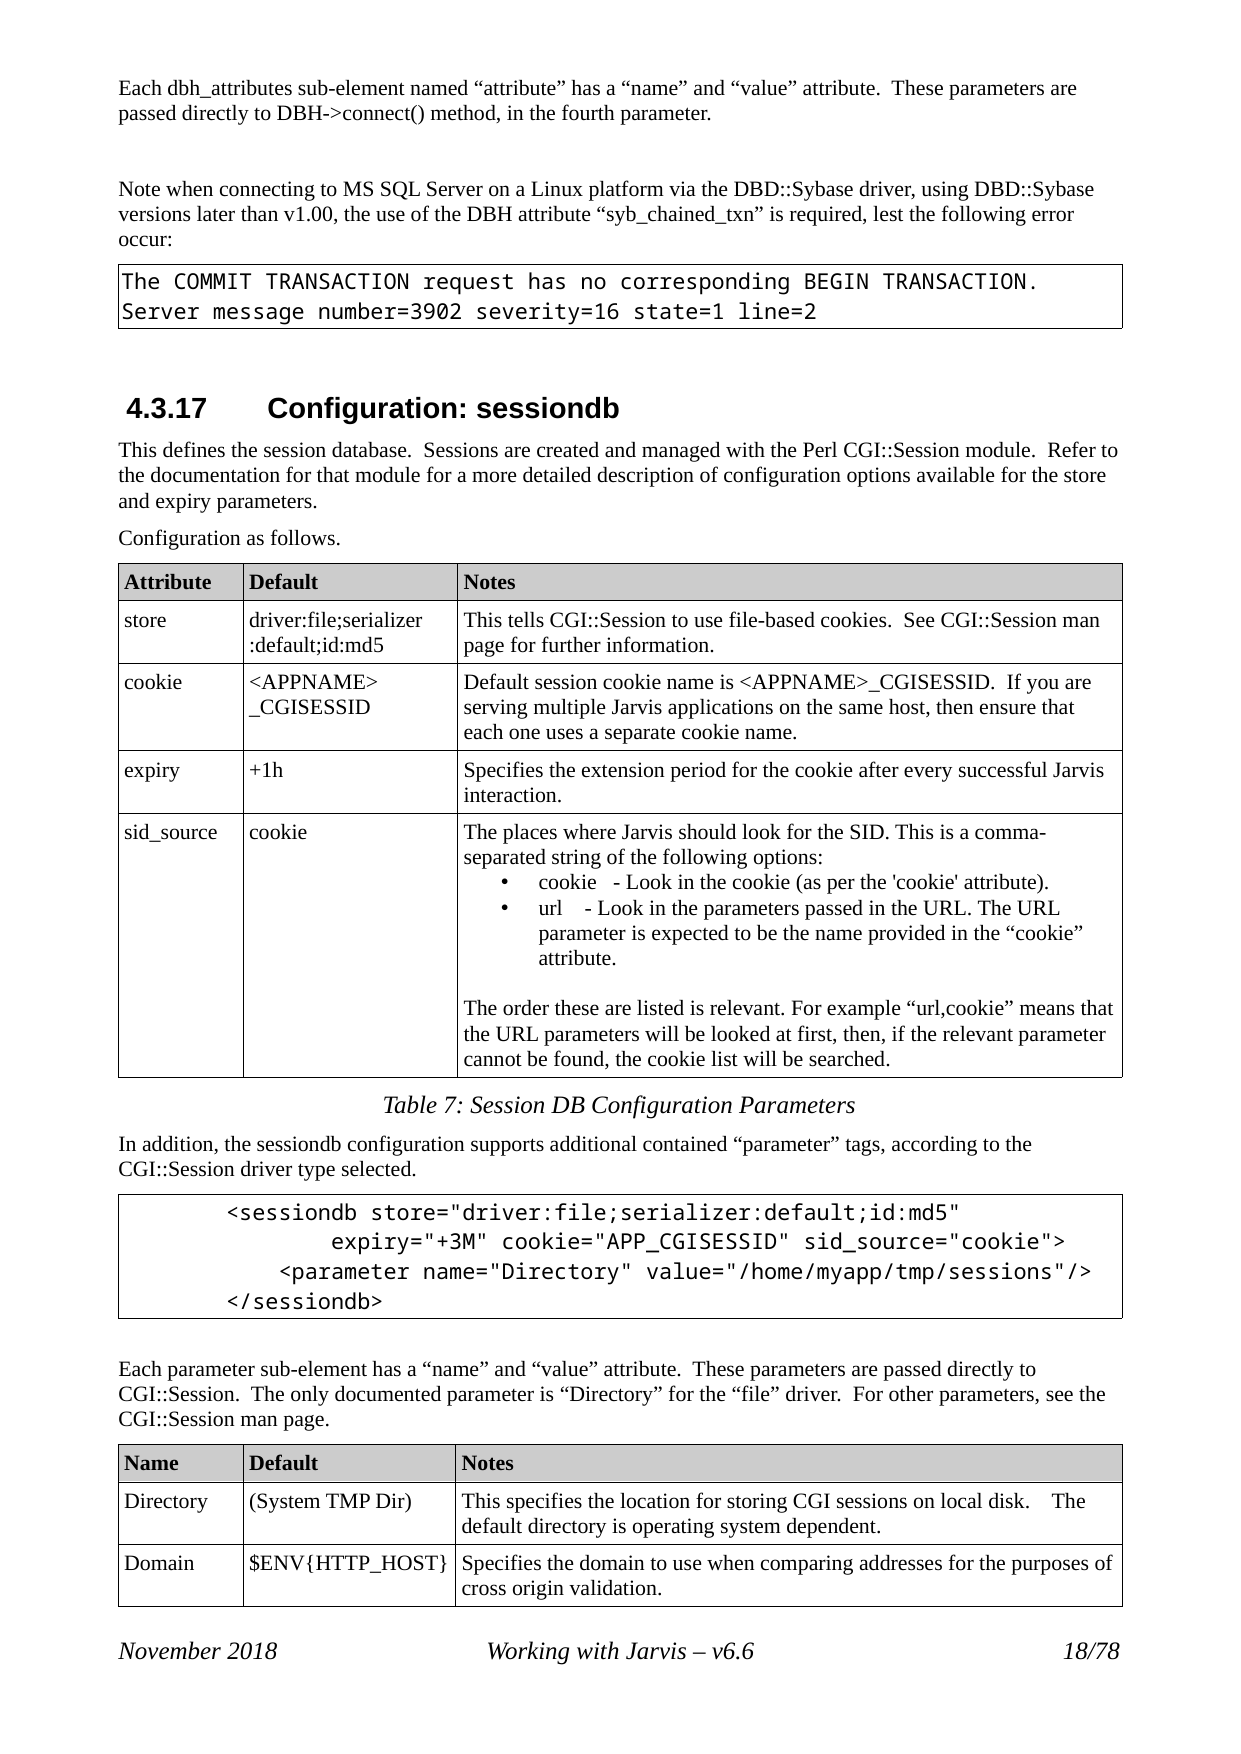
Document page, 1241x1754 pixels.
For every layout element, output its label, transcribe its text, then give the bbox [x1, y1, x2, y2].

text Note when connecting to MS SQL Server on a Linux platform via the DBD::Sybase driver, using DBD::Sybase versions later than v1.00, the use of the DBH attribute “syb_chained_txn” is required, lest the following error occur: [118, 176, 1122, 251]
table_cell <APPNAME> _CGISESSID [244, 664, 457, 750]
table_cell Domain [119, 1545, 243, 1606]
table_cell expiry [119, 751, 243, 813]
text Configuration as follows. [118, 525, 1122, 551]
table_cell +1h [244, 751, 457, 813]
table_cell Specifies the extension period for the cookie after every successful Jarvis interaction. [458, 751, 1122, 813]
text Each parameter sub-element has a “name” and “value” attribute. These parameters are passed directly to CGI::Session. The only documented parameter is “Directory” for the “file” driver. For other parameters, see the CGI::Session man page. [118, 1356, 1122, 1432]
table_cell Directory [119, 1483, 243, 1544]
table_cell (System TMP Dir) [244, 1483, 455, 1544]
table_header Default [244, 1445, 455, 1481]
text This defines the session database. Sessions are created and managed with the Perl CGI::Session module. Refer to the documentation for that module for a more detailed description of configuration options available for the store and expiry parameters. [118, 437, 1122, 513]
text The COMMIT TRANSACTION request has no corresponding BEGIN TRANSACTION. Server message number=3902 severity=16 state=1 line=2 [119, 265, 1122, 328]
table_header Attribute [119, 564, 243, 600]
table_header Notes [456, 1445, 1122, 1481]
table_header Name [119, 1445, 243, 1481]
text <sessiondb store="driver:file;serializer:default;id:md5" [119, 1195, 1122, 1224]
text Table 7: Session DB Configuration Parameters [118, 1090, 1122, 1118]
table_cell cookie [119, 664, 243, 750]
table_cell $ENV{HTTP_HOST} [244, 1545, 455, 1606]
table_header Notes [458, 564, 1122, 600]
text expiry="+3M" cookie="APP_CGISESSID" sid_source="cookie"> [119, 1224, 1122, 1253]
table_cell sid_source [119, 814, 243, 1077]
table_header Default [244, 564, 457, 600]
text <parameter name="Directory" value="/home/myapp/tmp/sessions"/> [119, 1253, 1122, 1283]
table_cell Specifies the domain to use when comparing addresses for the purposes of cross origin validation. [456, 1545, 1122, 1606]
text </sessiondb> [119, 1283, 1122, 1318]
table_cell cookie [244, 814, 457, 1077]
subtitle Configuration: sessiondb [118, 391, 1122, 425]
table_cell This tells CGI::Session to use file-based cookies. See CGI::Session man page for further information. [458, 601, 1122, 663]
table_cell The places where Jarvis should look for the SID. This is a comma-separated string of the following options: cookie - Look in the cookie (as per the 'cookie' attribute). url - Look in the parameters passed in the URL. The URL parameter is expected to be the name provided in the “cookie” attribute. The order these are listed is relevant. For example “url,cookie” means that the URL parameters will be looked at first, then, if the relevant parameter cannot be found, the cookie list will be searched. [458, 814, 1122, 1077]
table_cell This specifies the location for storing CGI sessions on local disk. The default directory is operating system dependent. [456, 1483, 1122, 1544]
table_cell driver:file;serializer :default;id:md5 [244, 601, 457, 663]
text In addition, the sessiondb configuration supports additional contained “parameter” tags, according to the CGI::Session driver type selected. [118, 1131, 1122, 1181]
table_cell store [119, 601, 243, 663]
text Each dbh_attributes sub-element named “attribute” has a “name” and “value” attribute. These parameters are passed directly to DBH->connect() method, in the fourth parameter. [118, 75, 1122, 125]
table_cell Default session cookie name is <APPNAME>_CGISESSID. If you are serving multiple Jarvis applications on the same host, then ensure that each one uses a separate cookie name. [458, 664, 1122, 750]
